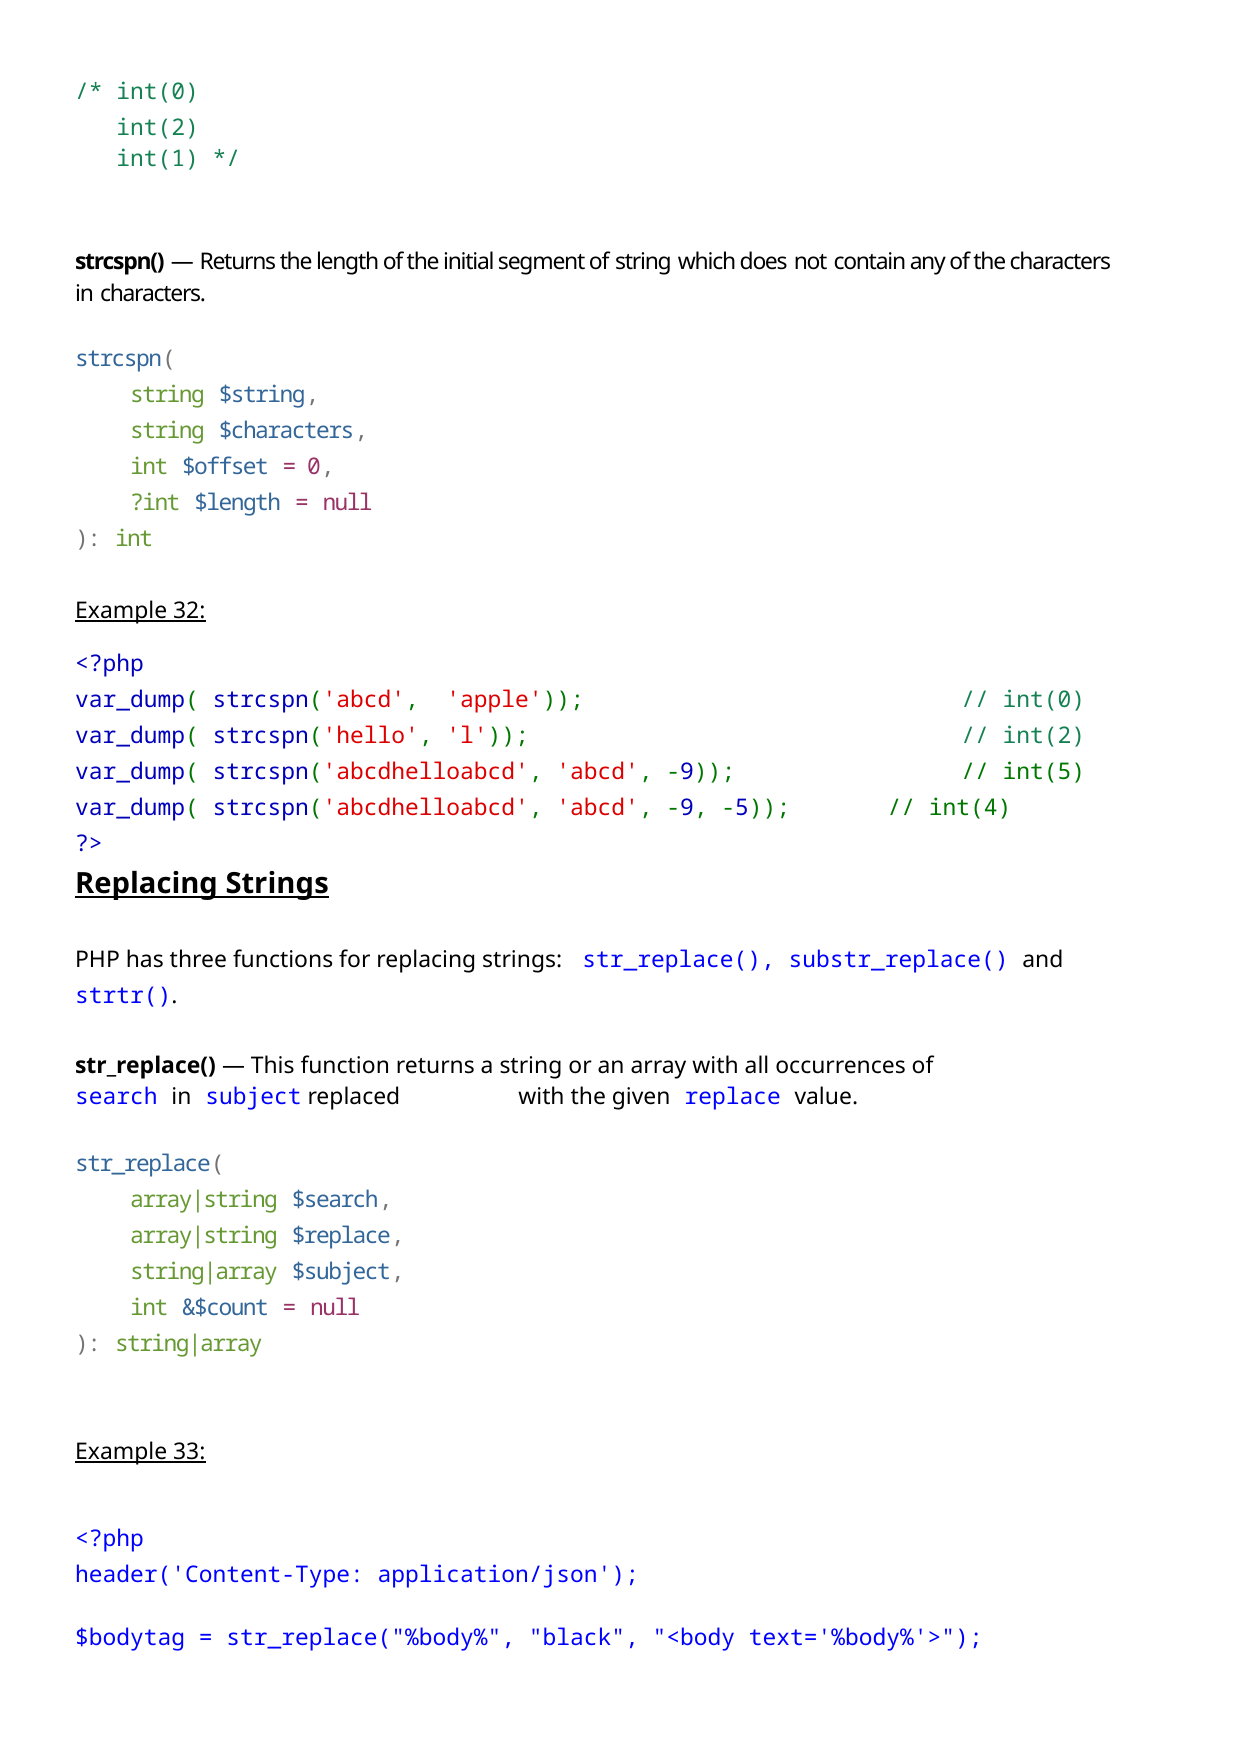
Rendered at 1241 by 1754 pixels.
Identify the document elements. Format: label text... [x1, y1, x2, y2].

text Example 33: [75, 1434, 1166, 1466]
text int(2) [75, 111, 1166, 142]
text <?php var_dump( strcspn('abcd', 'apple')); // int(0) var_dump( strcspn('hello', 'l')); // int(2) var_dump( strcspn('abcdhelloabcd', 'abcd', -9)); // int(5) var_dump( strcspn('abcdhelloabcd', 'abcd', -9, -5)); // int(4) [75, 647, 1166, 822]
text strcspn( string $string, string $characters, int $offset = 0, ?int $length = null ): int [75, 342, 1166, 553]
text str_replace( array|string $search, array|string $replace, string|array $subject, int &$count = null ): string|array [75, 1147, 1166, 1358]
text PHP has three functions for replacing strings: str_replace(), substr_replace() and strtr(). [75, 943, 1166, 1010]
text ?> [75, 827, 1166, 858]
text str_replace() — This function returns a string or an array with all occurrences of search in subject replaced with the given replace value. [75, 1049, 1166, 1111]
text /* int(0) [75, 75, 1166, 106]
text Replacing Strings [75, 863, 1166, 902]
text header('Content-Type: application/json'); [75, 1558, 1166, 1589]
text strcspn() — Returns the length of the initial segment of string which does not contain any of the characters in characters. [75, 245, 1166, 308]
text $bodytag = str_replace("%body%", "black", "<body text='%body%'>"); [75, 1621, 1166, 1652]
text <?php [75, 1522, 1166, 1554]
text Example 32: [75, 593, 1166, 625]
text int(1) */ [75, 142, 1166, 173]
